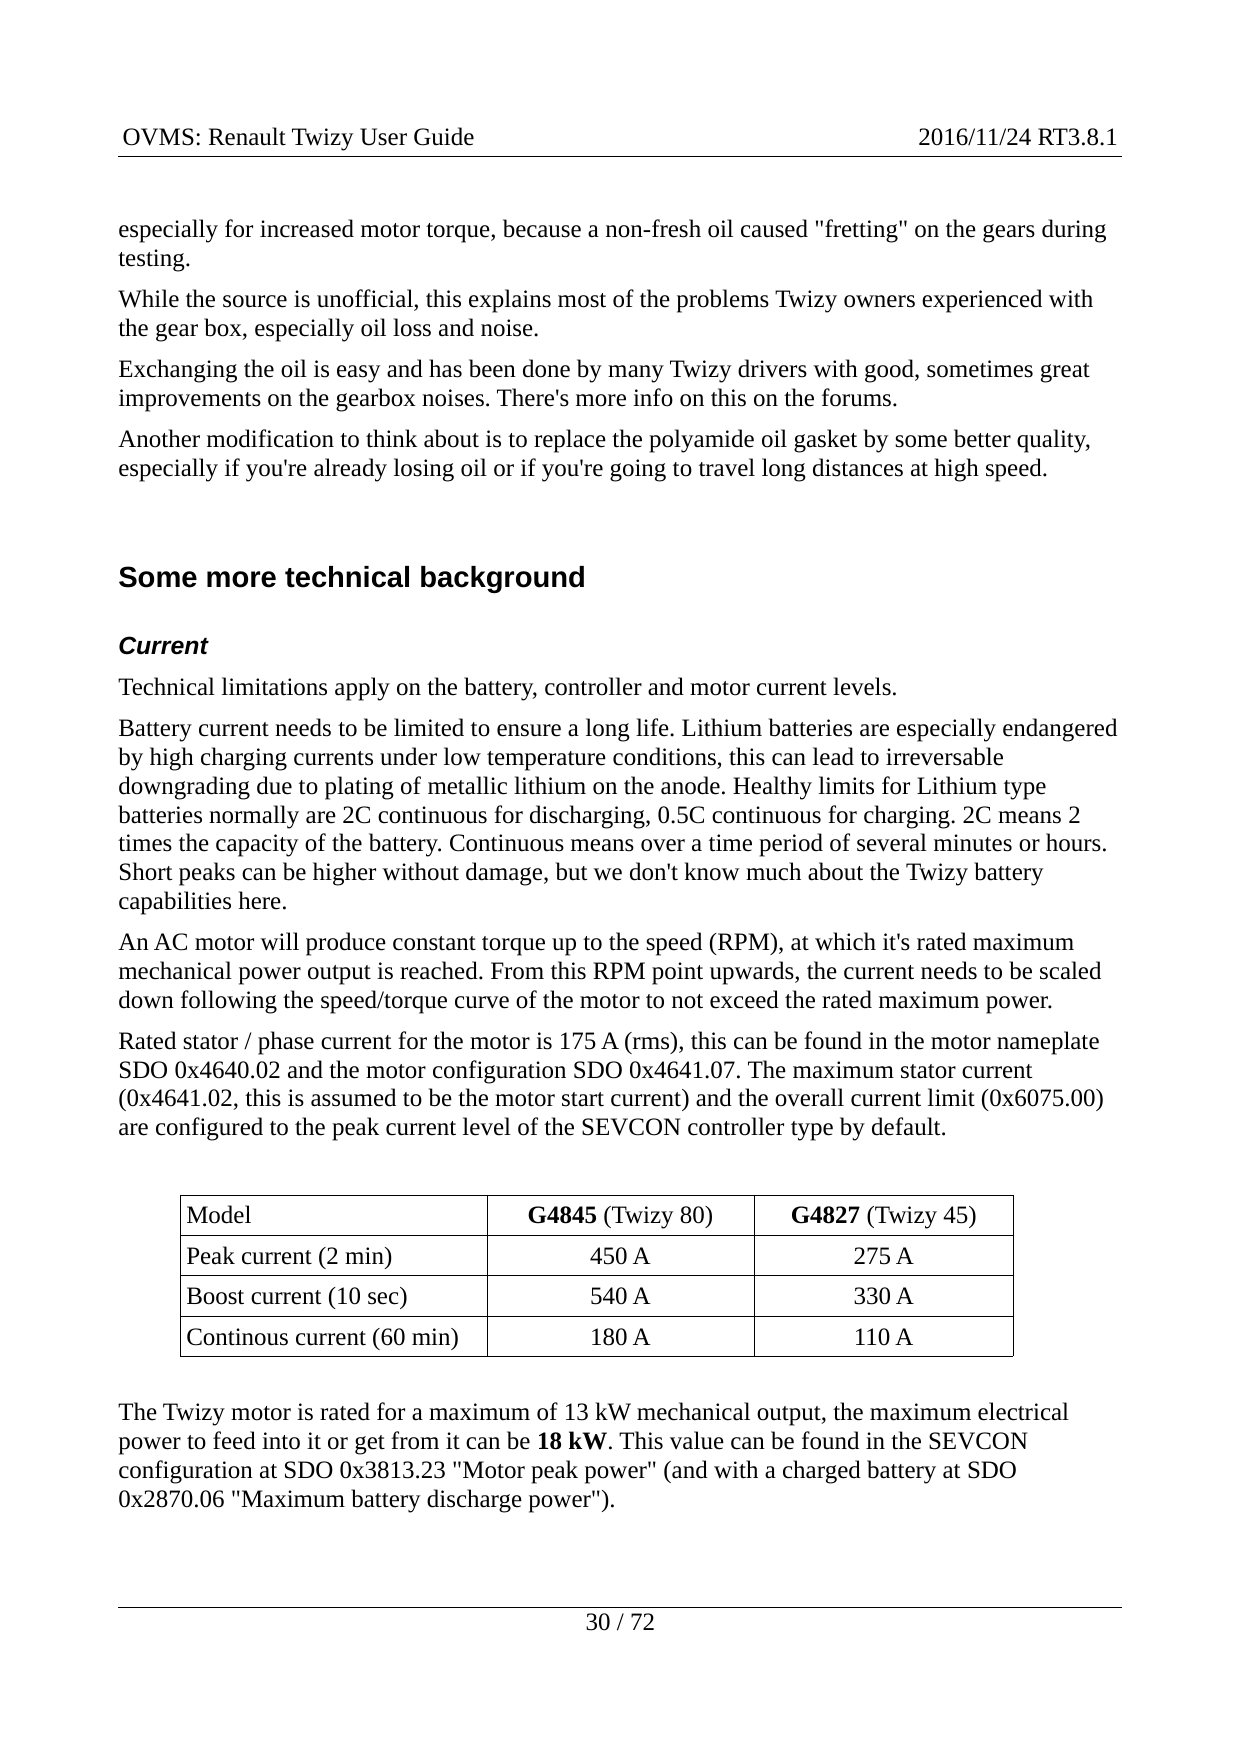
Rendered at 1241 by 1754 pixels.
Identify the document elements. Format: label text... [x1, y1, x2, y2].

table_cell 275 A [755, 1236, 1013, 1275]
table_cell Continous current (60 min) [181, 1317, 487, 1356]
table_cell 330 A [755, 1276, 1013, 1316]
table_cell 540 A [488, 1276, 754, 1316]
table_header G4827 (Twizy 45) [755, 1196, 1013, 1235]
table_cell Peak current (2 min) [181, 1236, 487, 1275]
table_cell 450 A [488, 1236, 754, 1275]
subtitle Current [118, 631, 1122, 660]
text While the source is unofficial, this explains most of the problems Twizy owners experienced with the gear box, especially oil loss and noise. [118, 284, 1122, 341]
table_cell 110 A [755, 1317, 1013, 1356]
text The Twizy motor is rated for a maximum of 13 kW mechanical output, the maximum electrical power to feed into it or get from it can be 18 kW. This value can be found in the SEVCON configuration at SDO 0x3813.23 "Motor peak power" (and with a charged battery at SDO 0x2870.06 "Maximum battery discharge power"). [118, 1397, 1122, 1512]
text Battery current needs to be limited to ensure a long life. Lithium batteries are especially endangered by high charging currents under low temperature conditions, this can lead to irreversable downgrading due to plating of metallic lithium on the anode. Healthy limits for Lithium type batteries normally are 2C continuous for discharging, 0.5C continuous for charging. 2C means 2 times the capacity of the battery. Continuous means over a time period of several minutes or hours. Short peaks can be higher without damage, but we don't know much about the Twizy battery capabilities here. [118, 713, 1122, 915]
table_header G4845 (Twizy 80) [488, 1196, 754, 1235]
text Exchanging the oil is easy and has been done by many Twizy drivers with good, sometimes great improvements on the gearbox noises. There's more info on this on the forums. [118, 354, 1122, 411]
text Technical limitations apply on the battery, controller and motor current levels. [118, 672, 1122, 701]
table_cell 180 A [488, 1317, 754, 1356]
subtitle Some more technical background [118, 560, 1122, 594]
text especially for increased motor torque, because a non-fresh oil caused "fretting" on the gears during testing. [118, 214, 1122, 271]
table_cell Boost current (10 sec) [181, 1276, 487, 1316]
text An AC motor will produce constant torque up to the speed (RPM), at which it's rated maximum mechanical power output is reached. From this RPM point upwards, the current needs to be scaled down following the speed/torque curve of the motor to not exceed the rated maximum power. [118, 927, 1122, 1013]
table_header Model [181, 1196, 487, 1235]
text Rated stator / phase current for the motor is 175 A (rms), this can be found in the motor nameplate SDO 0x4640.02 and the motor configuration SDO 0x4641.07. The maximum stator current (0x4641.02, this is assumed to be the motor start current) and the overall current limit (0x6075.00) are configured to the peak current level of the SEVCON controller type by default. [118, 1026, 1122, 1141]
text Another modification to think about is to replace the polyamide oil gasket by some better quality, especially if you're already losing oil or if you're going to travel long distances at high speed. [118, 424, 1122, 481]
